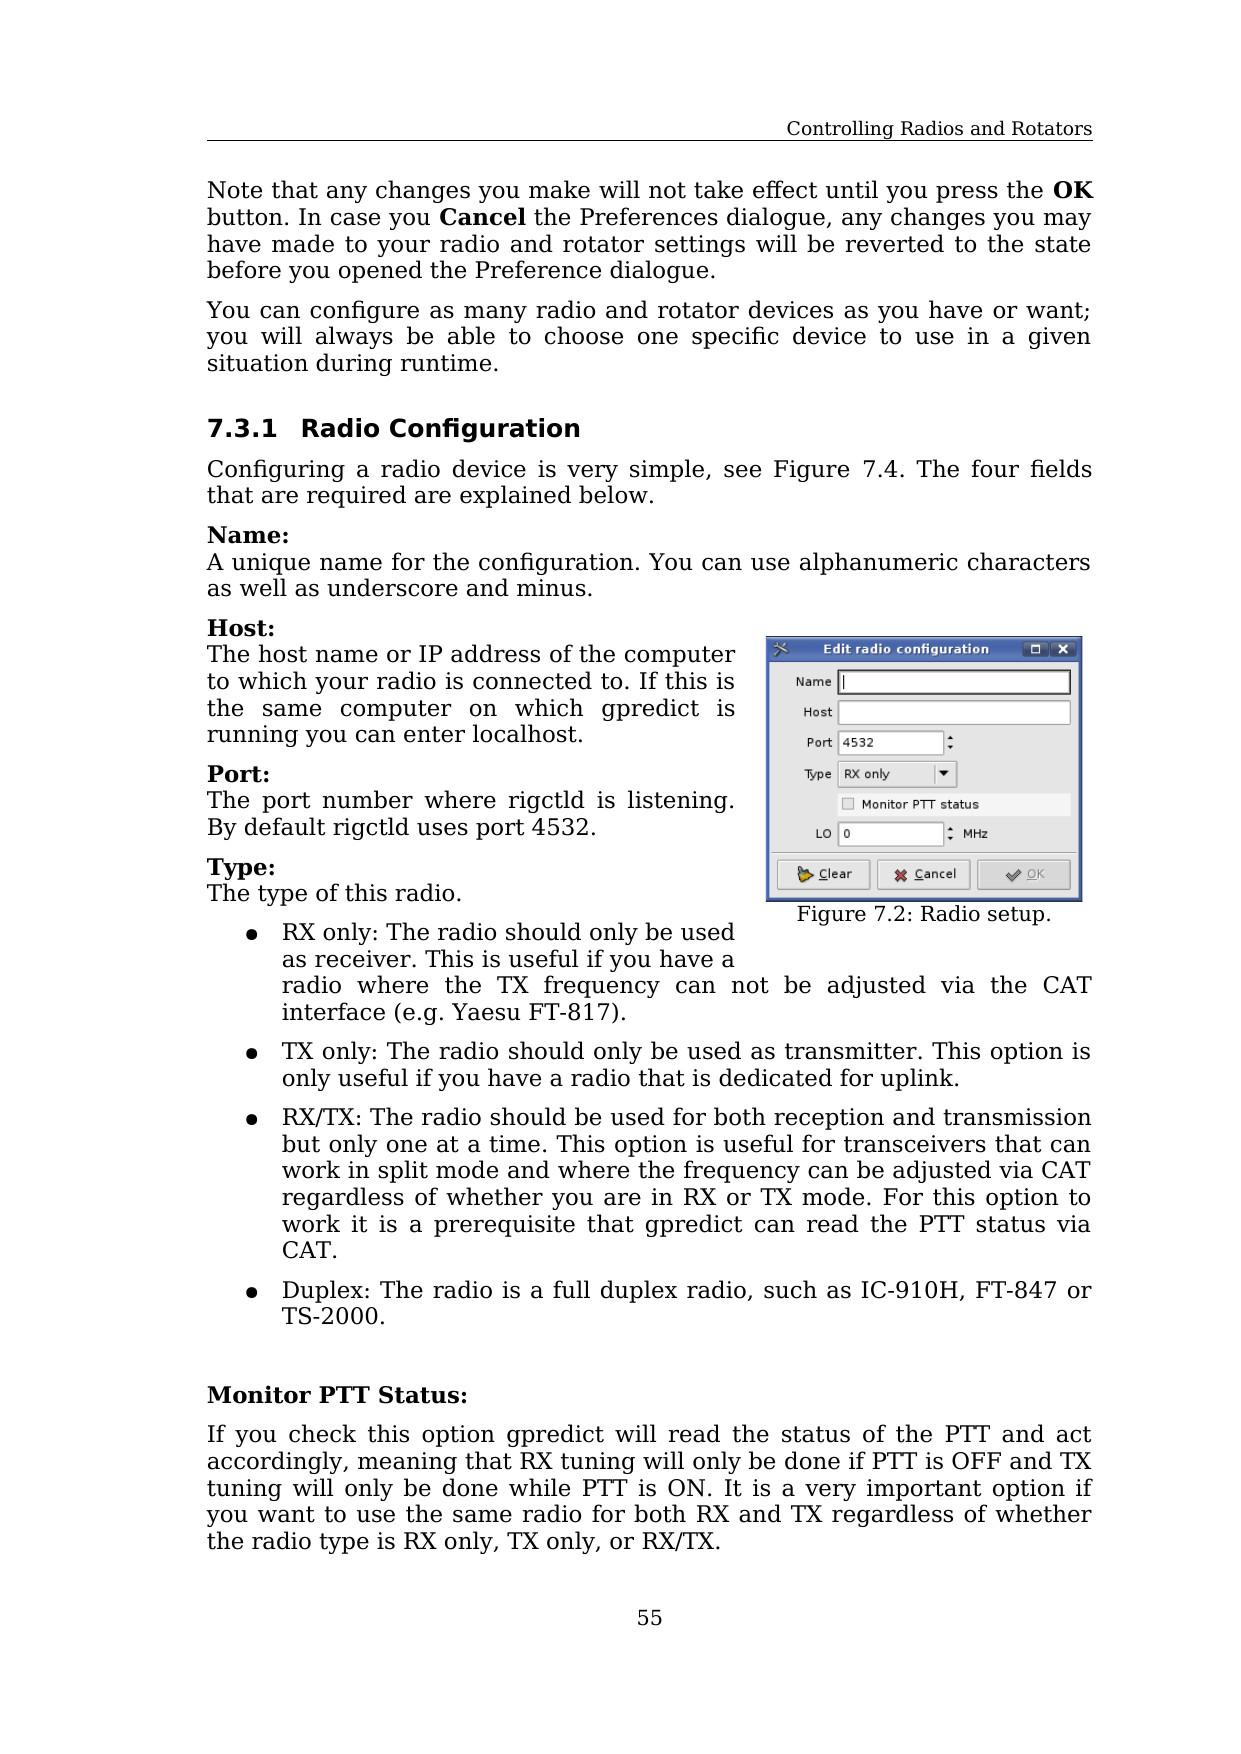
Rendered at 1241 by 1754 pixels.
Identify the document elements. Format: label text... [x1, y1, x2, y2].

text Note that any changes you make will not take effect until you press the OK button. In case you Cancel the Preferences dialogue, any changes you may have made to your radio and rotator settings will be reverted to the state before you opened the Preference dialogue. [207, 177, 1093, 284]
text Port: The port number where rigctld is listening. By default rigctld uses port 4532. [207, 761, 765, 841]
text [1082, 853, 1093, 907]
list RX/TX: The radio should be used for both reception and transmission but only one at a time. This option is useful for transceivers that can work in split mode and where the frequency can be adjusted via CAT regardless of whether you are in RX or TX mode. For this option to work it is a prerequisite that gpredict can read the PTT status via CAT. [244, 1104, 1093, 1264]
text Configuring a radio device is very simple, see Figure 7.4. The four fields that are required are explained below. [207, 456, 1093, 509]
list Duplex: The radio is a full duplex radio, such as IC-910H, FT-847 or TS-2000. [244, 1277, 1093, 1330]
picture [765, 636, 1083, 902]
text Monitor PTT Status: [207, 1382, 1093, 1409]
text You can configure as many radio and rotator devices as you have or want; you will always be able to choose one specific device to use in a given situation during runtime. [207, 297, 1093, 377]
subtitle Radio Configuration [207, 414, 1093, 443]
list TX only: The radio should only be used as transmitter. This option is only useful if you have a radio that is dedicated for uplink. [244, 1038, 1093, 1092]
text Name: A unique name for the configuration. You can use alphanumeric characters as well as underscore and minus. [207, 522, 1093, 602]
text If you check this option gpredict will read the status of the PTT and act accordingly, meaning that RX tuning will only be done if PTT is OFF and TX tuning will only be done while PTT is ON. It is a very important option if you want to use the same radio for both RX and TX regardless of whether the radio type is RX only, TX only, or RX/TX. [207, 1421, 1093, 1555]
list RX only: The radio should only be used as receiver. This is useful if you have a radio where the TX frequency can not be adjusted via the CAT interface (e.g. Yaesu FT-817). [244, 919, 1093, 1026]
text Host: The host name or IP address of the computer to which your radio is connected to. If this is the same computer on which gpredict is running you can enter localhost. [207, 614, 1093, 748]
text Type: The type of this radio. [207, 853, 766, 907]
text Figure 7.2: Radio setup. [766, 902, 1082, 926]
